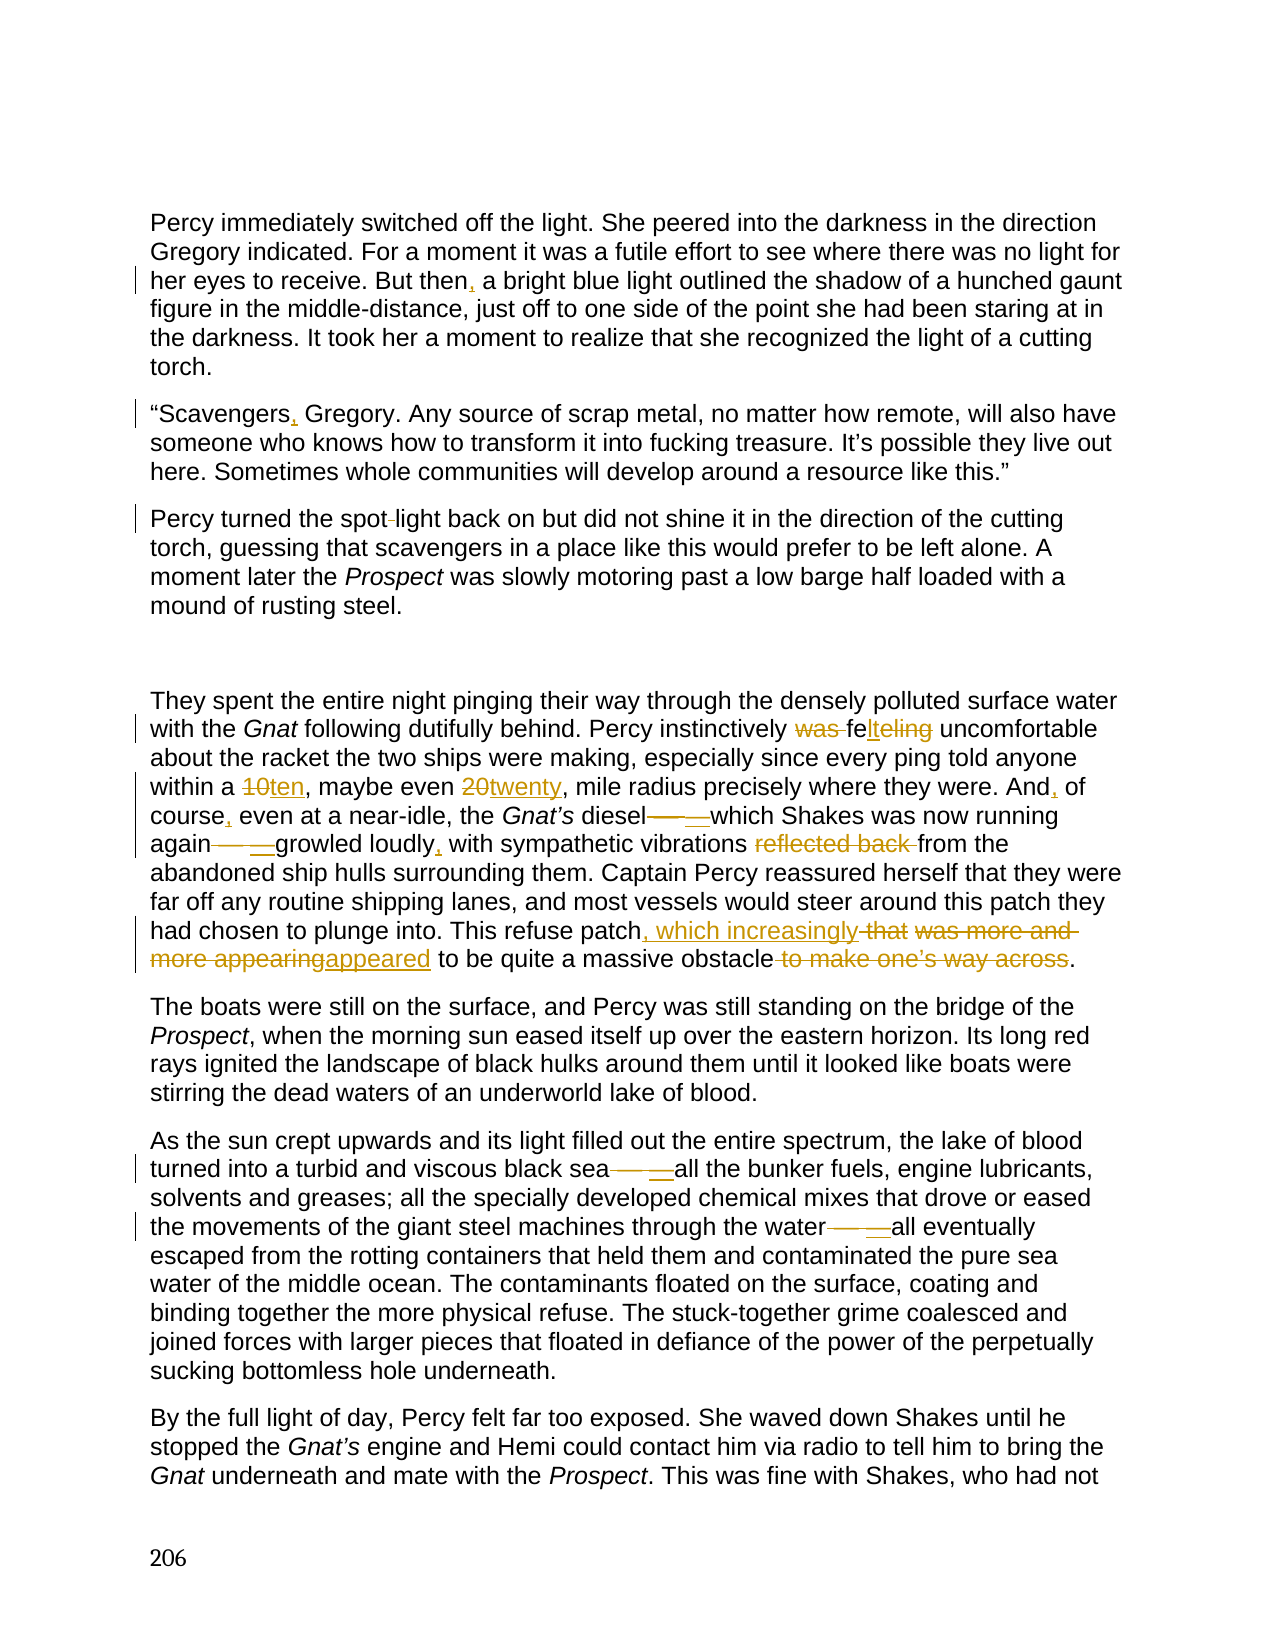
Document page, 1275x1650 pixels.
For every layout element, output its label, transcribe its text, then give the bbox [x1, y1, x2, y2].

text The boats were still on the surface, and Percy was still standing on the bridge of the Prospect, when the morning sun eased itself up over the eastern horizon. Its long red rays ignited the landscape of black hulks around them until it looked like boats were stirring the dead waters of an underworld lake of blood. [150, 992, 1125, 1107]
text As the sun crept upwards and its light filled out the entire spectrum, the lake of blood turned into a turbid and viscous black sea—all the bunker fuels, engine lubricants, solvents and greases; all the specially developed chemical mixes that drove or eased the movements of the giant steel machines through the water—all eventually escaped from the rotting containers that held them and contaminated the pure sea water of the middle ocean. The contaminants floated on the surface, coating and binding together the more physical refuse. The stuck-together grime coalesced and joined forces with larger pieces that floated in defiance of the power of the perpetually sucking bottomless hole underneath. [150, 1126, 1125, 1384]
text By the full light of day, Percy felt far too exposed. She waved down Shakes until he stopped the Gnat’s engine and Hemi could contact him via radio to tell him to bring the Gnat underneath and mate with the Prospect. This was fine with Shakes, who had not [150, 1403, 1125, 1489]
text “Scavengers, Gregory. Any source of scrap metal, no matter how remote, will also have someone who knows how to transform it into fucking treasure. It’s possible they live out here. Sometimes whole communities will develop around a resource like this.” [150, 399, 1125, 486]
text Percy turned the spotlight back on but did not shine it in the direction of the cutting torch, guessing that scavengers in a place like this would prefer to be left alone. A moment later the Prospect was slowly motoring past a low barge half loaded with a mound of rusting steel. [150, 504, 1125, 619]
text Percy immediately switched off the light. She peered into the darkness in the direction Gregory indicated. For a moment it was a futile effort to see where there was no light for her eyes to receive. But then, a bright blue light outlined the shadow of a hunched gaunt figure in the middle-distance, just off to one side of the point she had been staring at in the darkness. It took her a moment to realize that she recognized the light of a cutting torch. [150, 208, 1125, 381]
text They spent the entire night pinging their way through the densely polluted surface water with the Gnat following dutifully behind. Percy instinctively felt uncomfortable about the racket the two ships were making, especially since every ping told anyone within a ten, maybe even twenty, mile radius precisely where they were. And, of course, even at a near-idle, the Gnat’s diesel—which Shakes was now running again—growled loudly, with sympathetic vibrations from the abandoned ship hulls surrounding them. Captain Percy reassured herself that they were far off any routine shipping lanes, and most vessels would steer around this patch they had chosen to plunge into. This refuse patch, which increasingly appeared to be quite a massive obstacle. [150, 686, 1125, 973]
